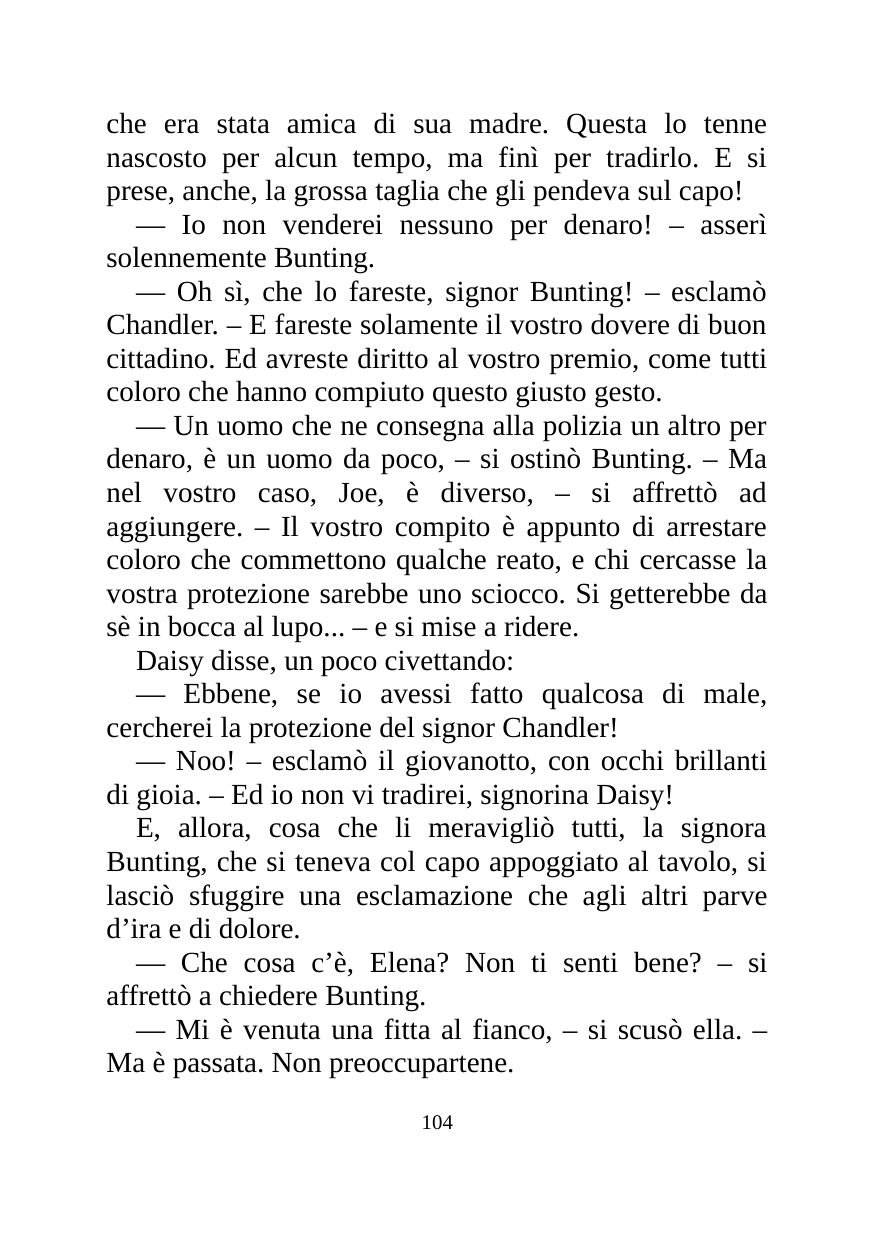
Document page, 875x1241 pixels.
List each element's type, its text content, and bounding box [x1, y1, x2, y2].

text — Io non venderei nessuno per denaro! – asserì solennemente Bunting. [106, 207, 768, 274]
text — Un uomo che ne consegna alla polizia un altro per denaro, è un uomo da poco, – si ostinò Bunting. – Ma nel vostro caso, Joe, è diverso, – si affrettò ad aggiungere. – Il vostro compito è appunto di arrestare coloro che commettono qualche reato, e chi cercasse la vostra protezione sarebbe uno sciocco. Si getterebbe da sè in bocca al lupo... – e si mise a ridere. [106, 408, 768, 643]
text Daisy disse, un poco civettando: [106, 643, 768, 676]
text E, allora, cosa che li meravigliò tutti, la signora Bunting, che si teneva col capo appoggiato al tavolo, si lasciò sfuggire una esclamazione che agli altri parve d’ira e di dolore. [106, 811, 768, 945]
text — Mi è venuta una fitta al fianco, – si scusò ella. – Ma è passata. Non preoccupartene. [106, 1012, 768, 1079]
text — Noo! – esclamò il giovanotto, con occhi brillanti di gioia. – Ed io non vi tradirei, signorina Daisy! [106, 743, 768, 811]
text — Ebbene, se io avessi fatto qualcosa di male, cercherei la protezione del signor Chandler! [106, 676, 768, 743]
text — Oh sì, che lo fareste, signor Bunting! – esclamò Chandler. – E fareste solamente il vostro dovere di buon cittadino. Ed avreste diritto al vostro premio, come tutti coloro che hanno compiuto questo giusto gesto. [106, 274, 768, 408]
text che era stata amica di sua madre. Questa lo tenne nascosto per alcun tempo, ma finì per tradirlo. E si prese, anche, la grossa taglia che gli pendeva sul capo! [106, 106, 768, 207]
text — Che cosa c’è, Elena? Non ti senti bene? – si affrettò a chiedere Bunting. [106, 945, 768, 1012]
